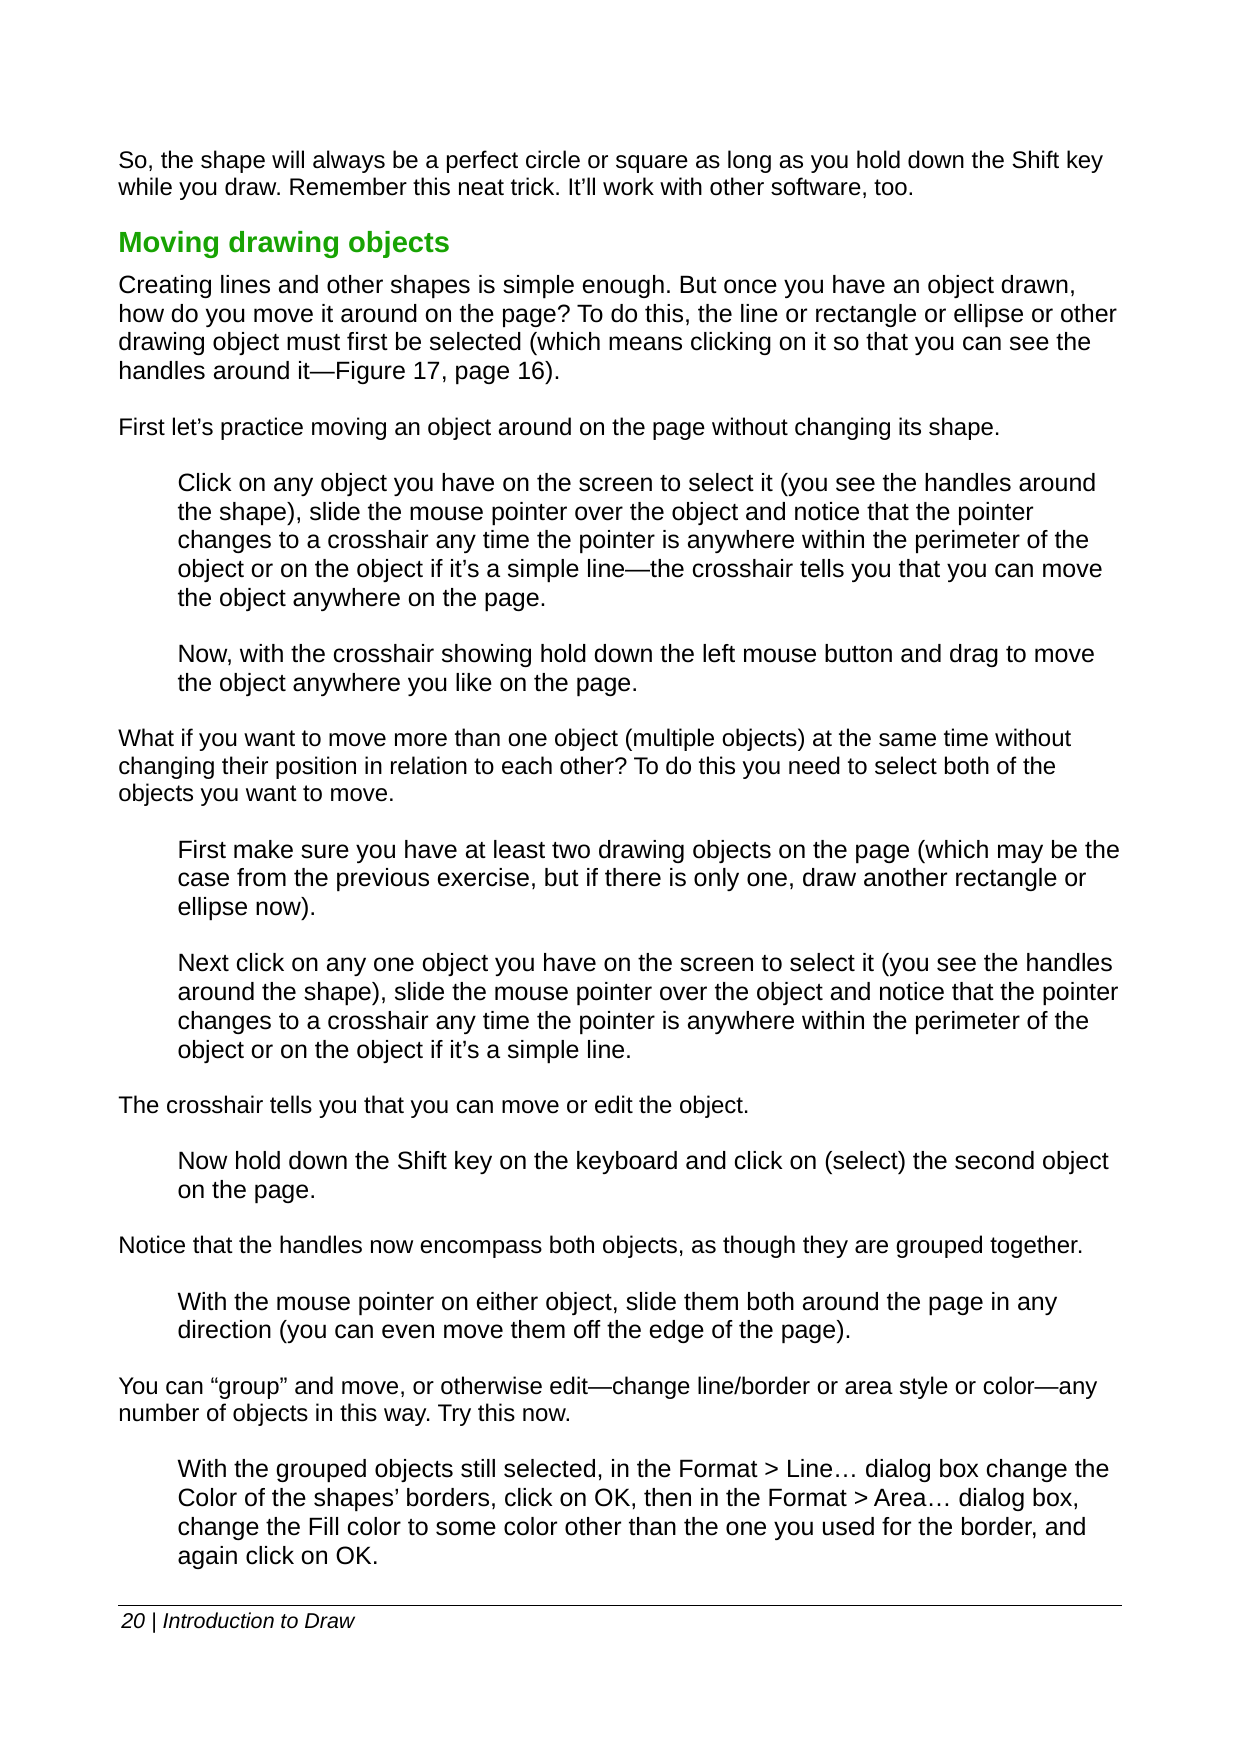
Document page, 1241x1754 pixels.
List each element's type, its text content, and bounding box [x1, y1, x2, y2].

text First let’s practice moving an object around on the page without changing its shape. [118, 412, 1122, 440]
text Notice that the handles now encompass both objects, as though they are grouped together. [118, 1231, 1122, 1259]
text With the mouse pointer on either object, slide them both around the page in any direction (you can even move them off the edge of the page). [177, 1287, 1122, 1344]
text You can “group” and move, or otherwise edit—change line/border or area style or color—any number of objects in this way. Try this now. [118, 1372, 1122, 1427]
text What if you want to move more than one object (multiple objects) at the same time without changing their position in relation to each other? To do this you need to select both of the objects you want to move. [118, 724, 1122, 807]
text Now, with the crosshair showing hold down the left mouse button and drag to move the object anywhere you like on the page. [177, 639, 1122, 697]
text The crosshair tells you that you can move or edit the object. [118, 1091, 1122, 1119]
text Creating lines and other shapes is simple enough. But once you have an object drawn, how do you move it around on the page? To do this, the line or rectangle or ellipse or other drawing object must first be selected (which means clicking on it so that you can see the handles around it—Figure 17, page 15). [118, 270, 1122, 385]
subtitle Moving drawing objects [118, 224, 1122, 258]
text Next click on any one object you have on the screen to select it (you see the handles around the shape), slide the mouse pointer over the object and notice that the pointer changes to a crosshair any time the pointer is anywhere within the perimeter of the object or on the object if it’s a simple line. [177, 948, 1122, 1063]
text So, the shape will always be a perfect circle or square as long as you hold down the Shift key while you draw. Remember this neat trick. It’ll work with other software, too. [118, 146, 1122, 201]
text With the grouped objects still selected, in the Format > Line… dialog box change the Color of the shapes’ borders, click on OK, then in the Format > Area… dialog box, change the Fill color to some color other than the one you used for the border, and again click on OK. [177, 1454, 1122, 1569]
text Now hold down the Shift key on the keyboard and click on (select) the second object on the page. [177, 1146, 1122, 1204]
text Click on any object you have on the screen to select it (you see the handles around the shape), slide the mouse pointer over the object and notice that the pointer changes to a crosshair any time the pointer is anywhere within the perimeter of the object or on the object if it’s a simple line—the crosshair tells you that you can move the object anywhere on the page. [177, 468, 1122, 611]
text First make sure you have at least two drawing objects on the page (which may be the case from the previous exercise, but if there is only one, draw another rectangle or ellipse now). [177, 834, 1122, 921]
